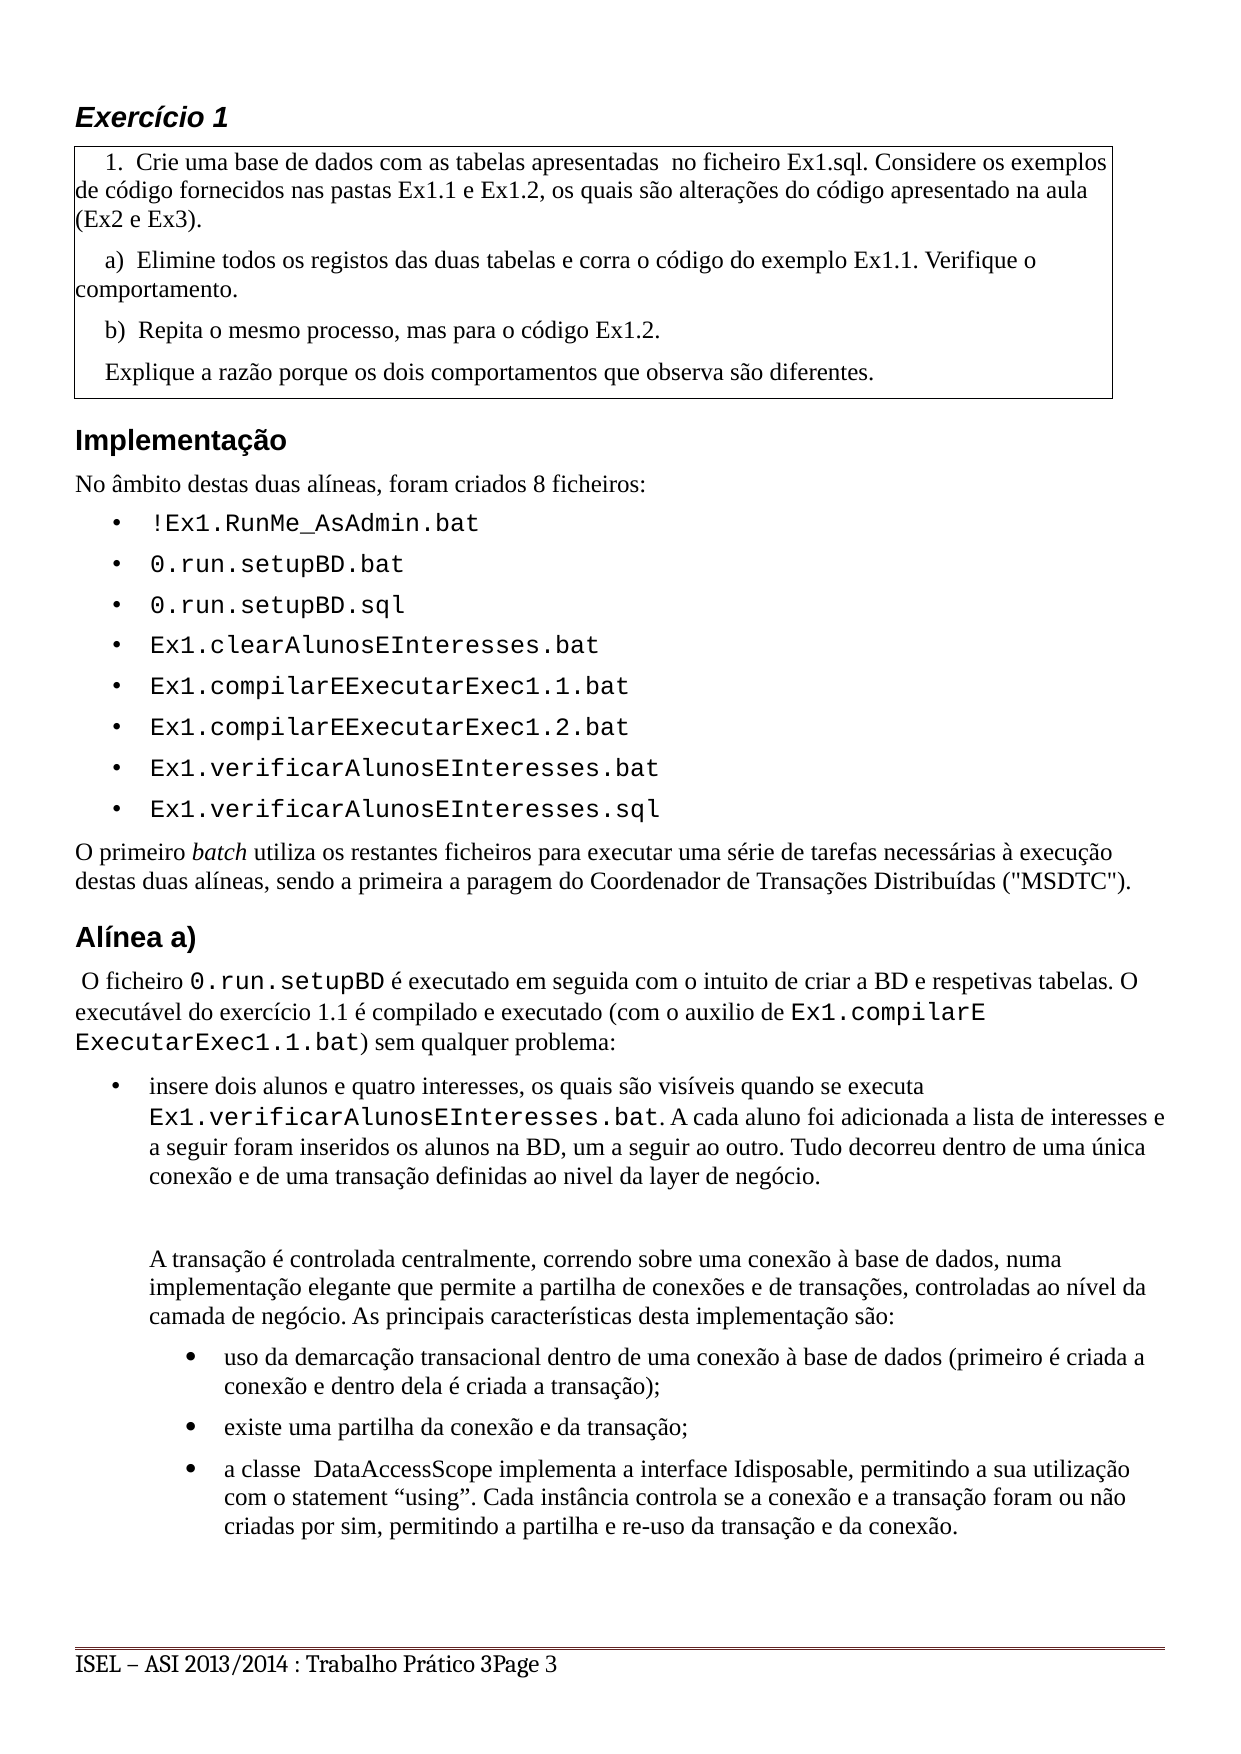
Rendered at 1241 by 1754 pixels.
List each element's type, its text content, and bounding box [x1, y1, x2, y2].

list Ex1.verificarAlunosEInteresses.bat [112, 756, 1165, 784]
text O ficheiro 0.run.setupBD é executado em seguida com o intuito de criar a BD e respetivas tabelas. O executável do exercício 1.1 é compilado e executado (com o auxilio de Ex1.compilarE ExecutarExec1.1.bat) sem qualquer problema: [75, 966, 1165, 1058]
list Ex1.verificarAlunosEInteresses.sql [112, 796, 1165, 825]
subtitle Exercício 1 [75, 100, 1165, 133]
list 0.run.setupBD.bat [112, 551, 1165, 580]
list Ex1.clearAlunosEInteresses.bat [112, 633, 1165, 661]
list insere dois alunos e quatro interesses, os quais são visíveis quando se executa Ex1.verificarAlunosEInteresses.bat. A cada aluno foi adicionada a lista de interesses e a seguir foram inseridos os alunos na BD, um a seguir ao outro. Tudo decorreu dentro de uma única conexão e de uma transação definidas ao nivel da layer de negócio. [111, 1071, 1165, 1190]
list existe uma partilha da conexão e da transação; [186, 1412, 1165, 1441]
list Ex1.compilarEExecutarExec1.1.bat [112, 674, 1165, 702]
subtitle Alínea a) [75, 920, 1165, 953]
list !Ex1.RunMe_AsAdmin.bat [112, 511, 1165, 539]
text O primeiro batch utiliza os restantes ficheiros para executar uma série de tarefas necessárias à execução destas duas alíneas, sendo a primeira a paragem do Coordenador de Transações Distribuídas ("MSDTC"). [75, 837, 1165, 895]
list a classe DataAccessScope implementa a interface Idisposable, permitindo a sua utilização com o statement “using”. Cada instância controla se a conexão e a transação foram ou não criadas por sim, permitindo a partilha e re-uso da transação e da conexão. [186, 1454, 1165, 1540]
list 0.run.setupBD.sql [112, 592, 1165, 621]
table_header 1. Crie uma base de dados com as tabelas apresentadas no ficheiro Ex1.sql. Considere os exemplos de código fornecidos nas pastas Ex1.1 e Ex1.2, os quais são alterações do código apresentado na aula (Ex2 e Ex3). a) Elimine todos os registos das duas tabelas e corra o código do exemplo Ex1.1. Verifique o comportamento. b) Repita o mesmo processo, mas para o código Ex1.2. Explique a razão porque os dois comportamentos que observa são diferentes. [75, 147, 1112, 398]
subtitle Implementação [75, 423, 1165, 457]
text A transação é controlada centralmente, correndo sobre uma conexão à base de dados, numa implementação elegante que permite a partilha de conexões e de transações, controladas ao nível da camada de negócio. As principais características desta implementação são: [149, 1244, 1165, 1330]
text No âmbito destas duas alíneas, foram criados 8 ficheiros: [75, 469, 1165, 498]
list uso da demarcação transacional dentro de uma conexão à base de dados (primeiro é criada a conexão e dentro dela é criada a transação); [186, 1342, 1165, 1400]
list Ex1.compilarEExecutarExec1.2.bat [112, 715, 1165, 743]
